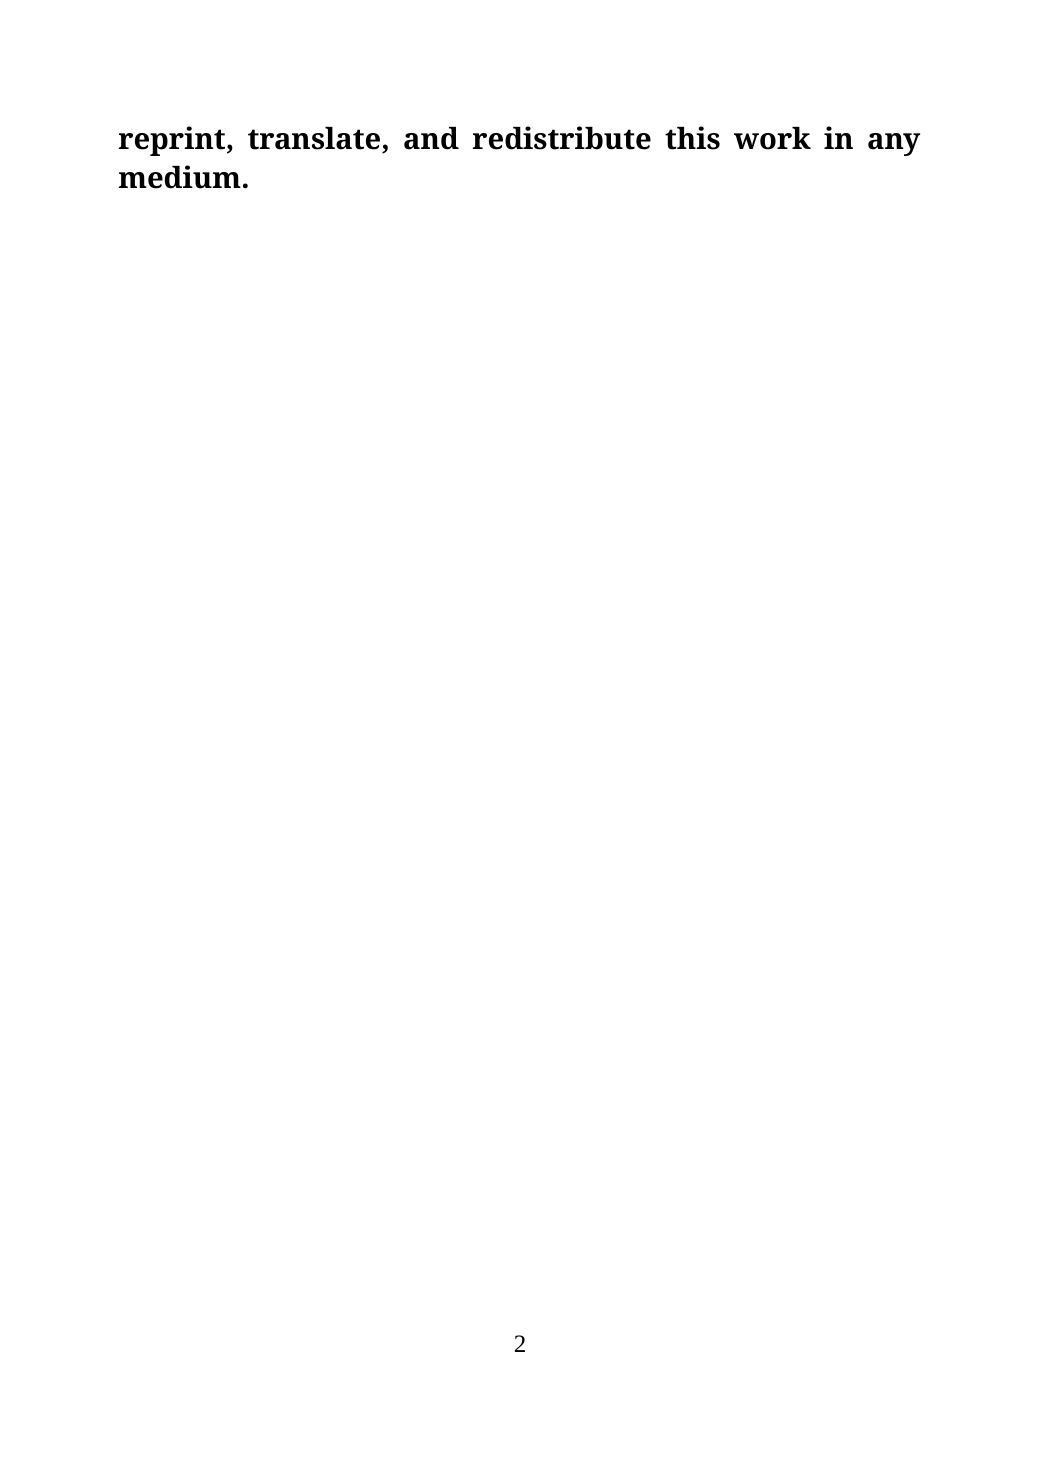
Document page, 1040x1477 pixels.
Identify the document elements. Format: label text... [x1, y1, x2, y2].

text reprint, translate, and redistribute this work in any medium. [118, 118, 922, 197]
